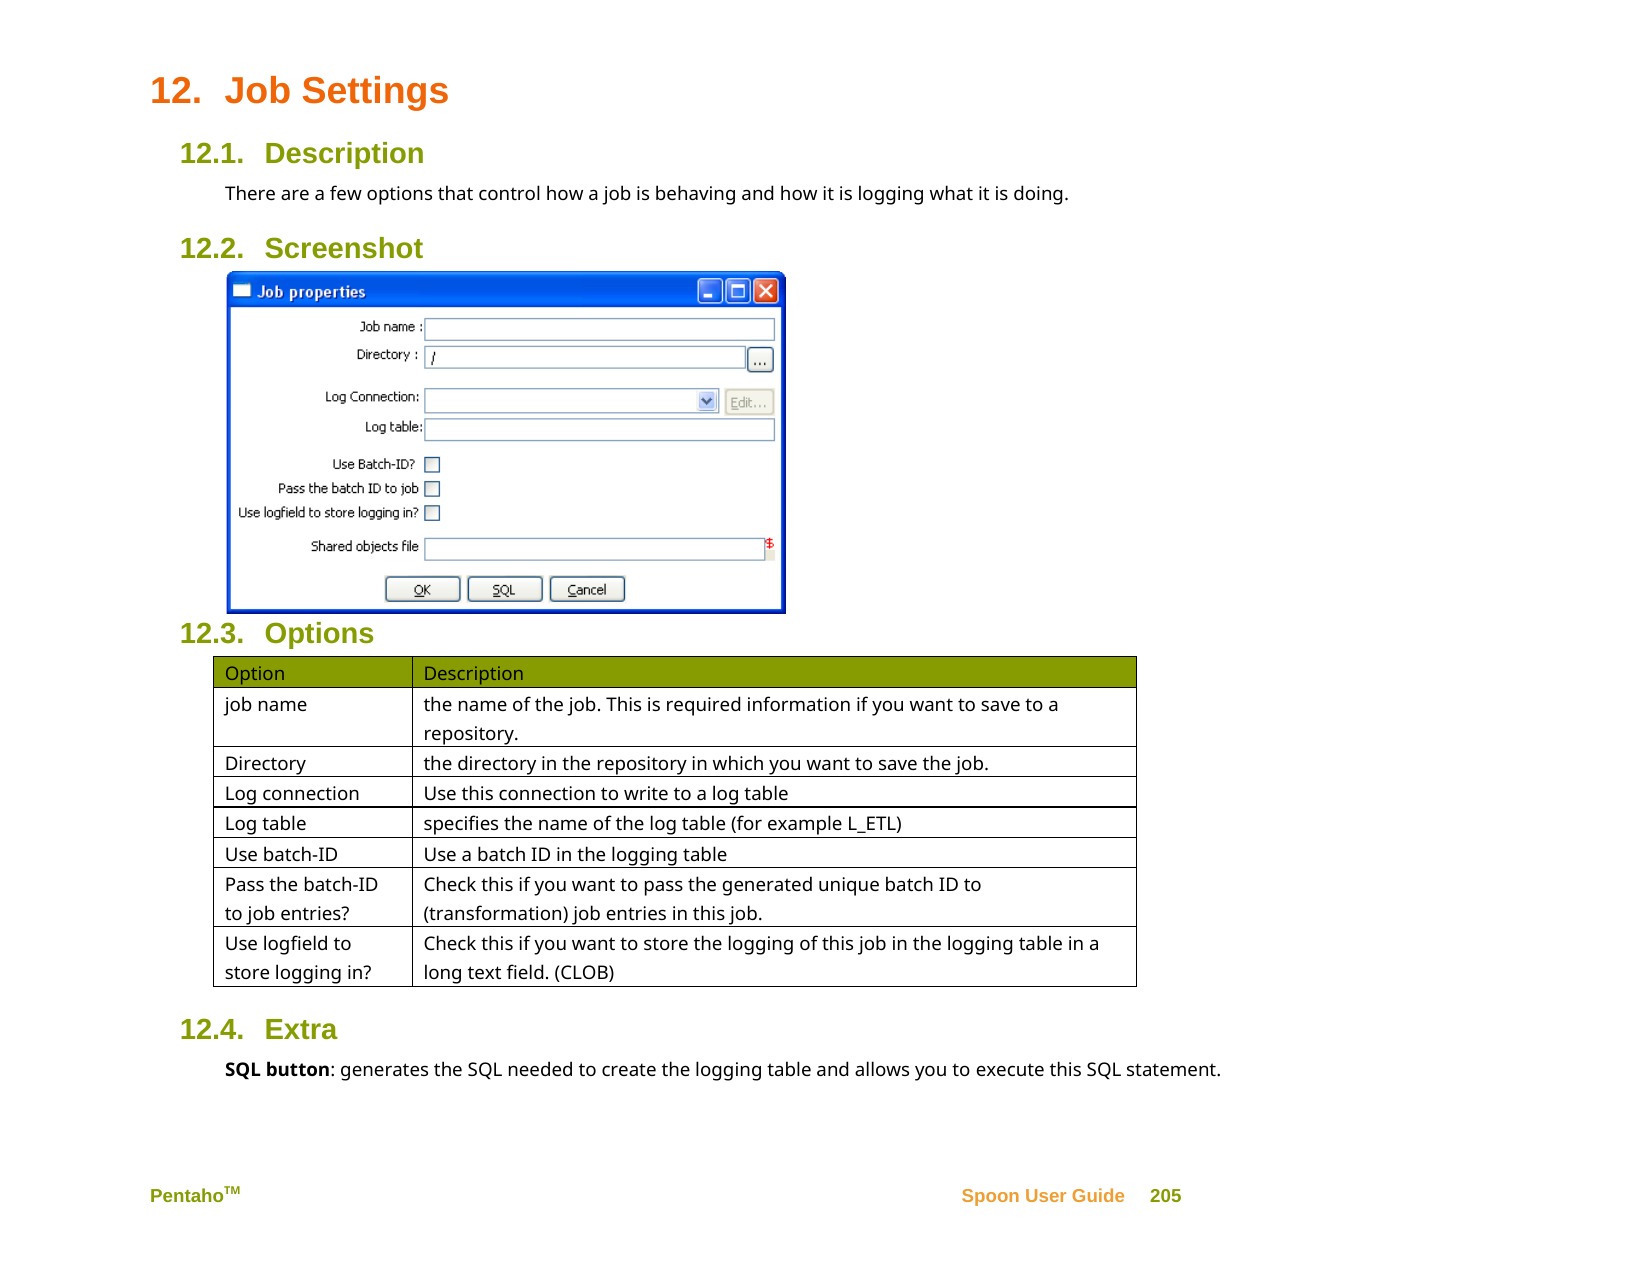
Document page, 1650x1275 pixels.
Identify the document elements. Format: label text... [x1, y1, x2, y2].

table_cell Log connection [214, 777, 412, 806]
table_cell the directory in the repository in which you want to save the job. [413, 747, 1136, 776]
subtitle Options [179, 613, 1500, 650]
table_cell Directory [214, 747, 412, 776]
subtitle Extra [179, 1012, 1500, 1046]
text SQL button: generates the SQL needed to create the logging table and allows you to execute this SQL statement. [225, 1053, 1500, 1082]
table_cell Use batch-ID [214, 838, 412, 867]
table_header Description [413, 657, 1136, 687]
picture [226, 271, 786, 614]
table_header Option [214, 657, 412, 687]
text There are a few options that control how a job is behaving and how it is logging what it is doing. [225, 177, 1500, 206]
subtitle Screenshot [179, 231, 1500, 266]
table_cell specifies the name of the log table (for example L_ETL) [413, 808, 1136, 837]
table_cell the name of the job. This is required information if you want to save to a repository. [413, 688, 1136, 746]
table_cell Check this if you want to store the logging of this job in the logging table in a long text field. (CLOB) [413, 927, 1136, 986]
table_cell Log table [214, 808, 412, 837]
table_cell Use logfield to store logging in? [214, 927, 412, 986]
subtitle Description [179, 136, 1500, 170]
table_cell Use a batch ID in the logging table [413, 838, 1136, 867]
table_cell Check this if you want to pass the generated unique batch ID to (transformation) job entries in this job. [413, 868, 1136, 926]
table_cell job name [214, 688, 412, 746]
table_cell Pass the batch-ID to job entries? [214, 868, 412, 926]
table_cell Use this connection to write to a log table [413, 777, 1136, 806]
subtitle Job Settings [150, 76, 1500, 111]
